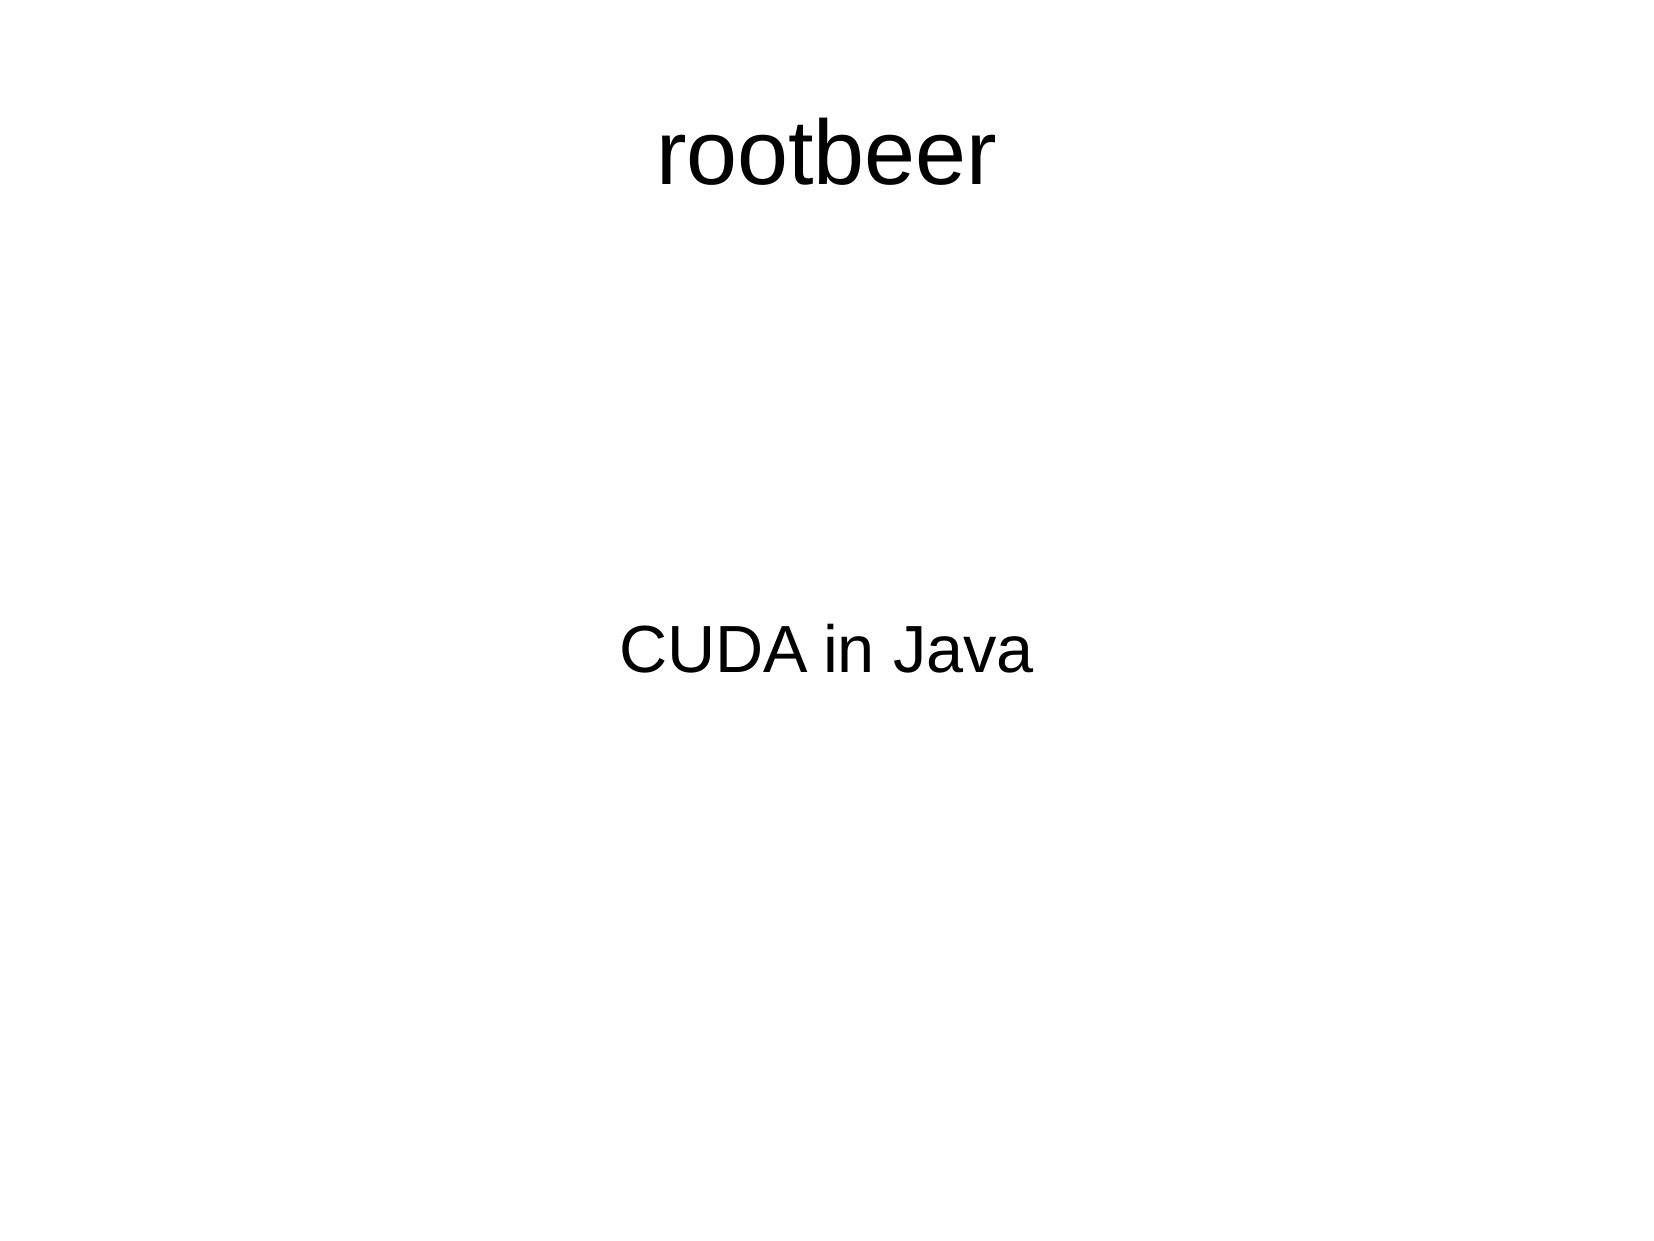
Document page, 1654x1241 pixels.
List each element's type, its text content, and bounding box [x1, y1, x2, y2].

title rootbeer [82, 49, 1571, 257]
subtitle CUDA in Java [82, 290, 1571, 1010]
